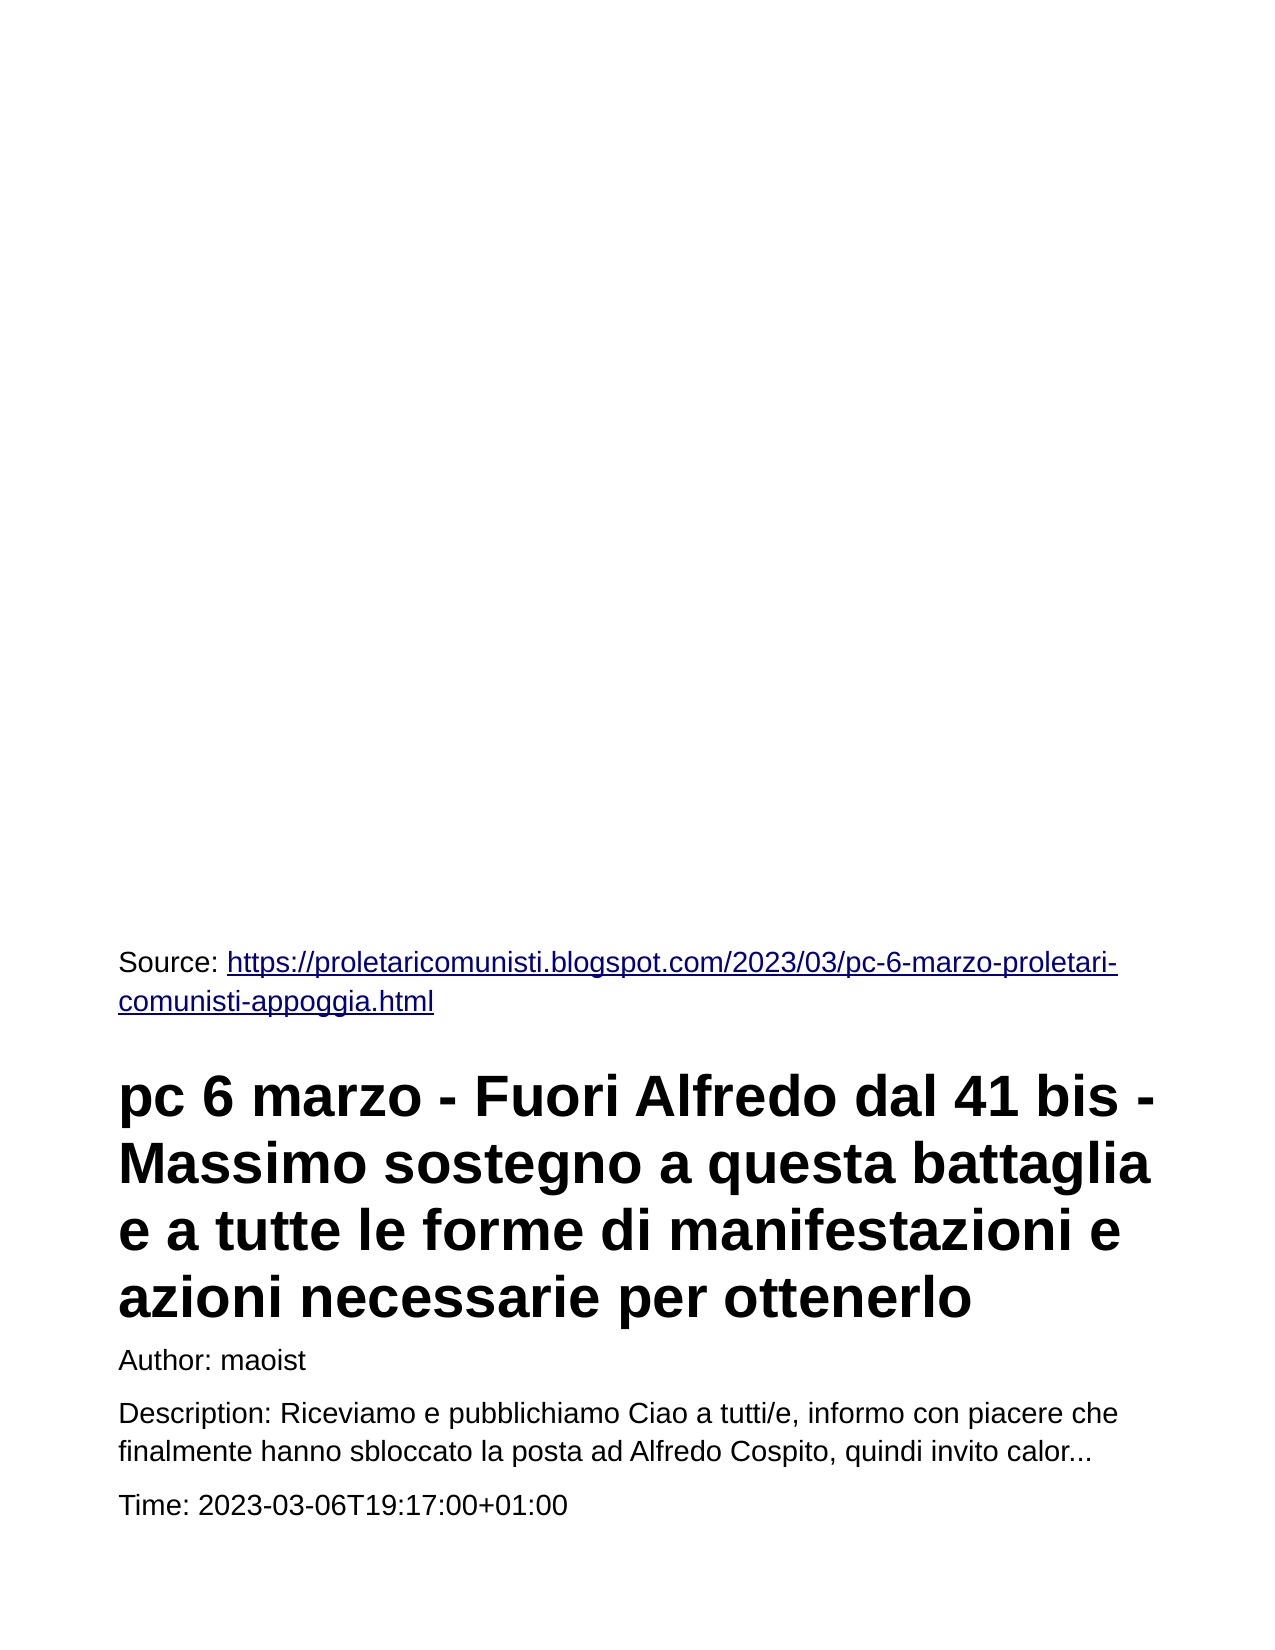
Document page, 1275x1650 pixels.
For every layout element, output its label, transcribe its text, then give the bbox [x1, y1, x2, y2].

text Time: 2023-03-06T19:17:00+01:00 [118, 1488, 1157, 1521]
text Source: https://proletaricomunisti.blogspot.com/2023/03/pc-6-marzo-proletari-comunisti-appoggia.html [118, 945, 1157, 1017]
text Author: maoist [118, 1343, 1157, 1376]
text Description: Riceviamo e pubblichiamo Ciao a tutti/e, informo con piacere che finalmente hanno sbloccato la posta ad Alfredo Cospito, quindi invito calor... [118, 1396, 1157, 1468]
subtitle pc 6 marzo - Fuori Alfredo dal 41 bis - Massimo sostegno a questa battaglia e a tutte le forme di manifestazioni e azioni necessarie per ottenerlo [118, 1062, 1157, 1330]
